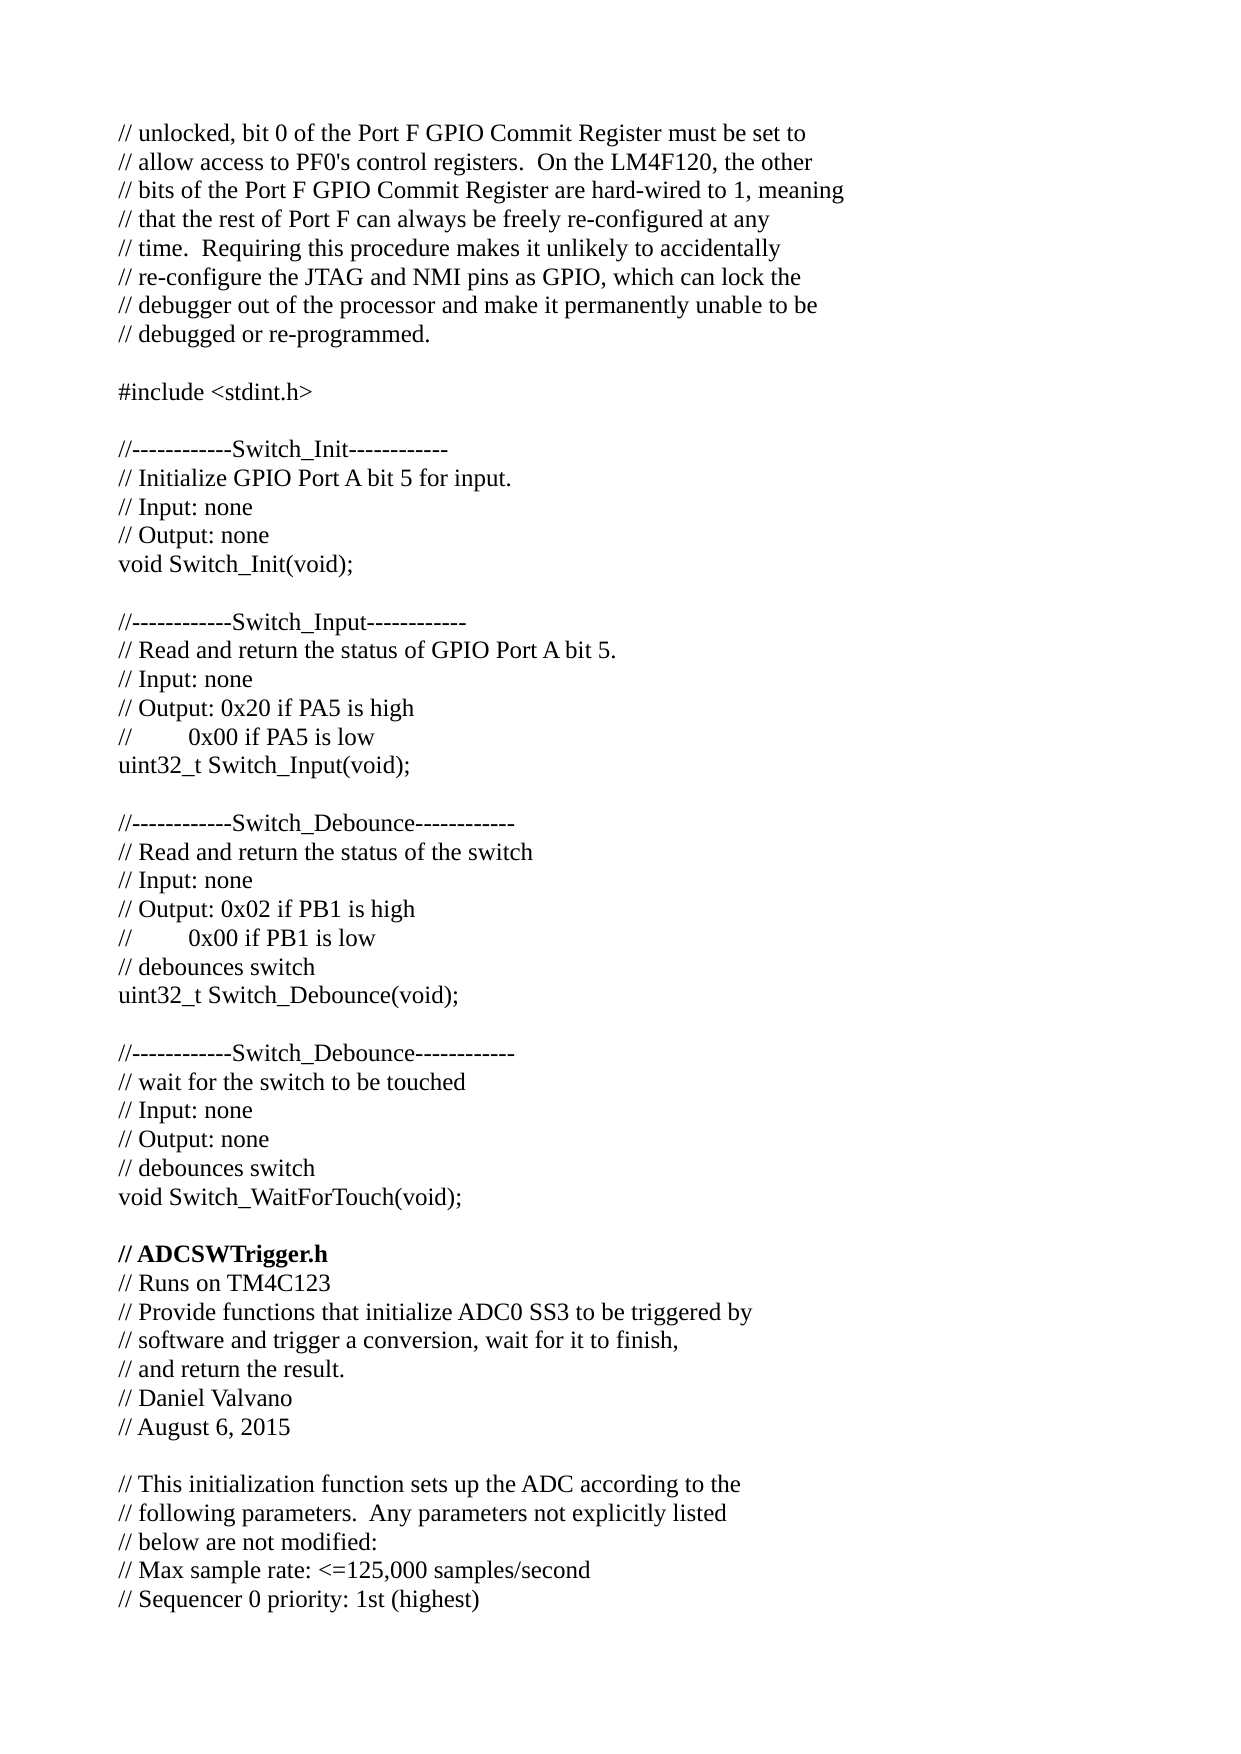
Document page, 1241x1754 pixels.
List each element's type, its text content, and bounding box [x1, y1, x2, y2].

text //------------Switch_Debounce------------ [118, 1038, 1122, 1067]
text // Output: none [118, 521, 1122, 549]
text //------------Switch_Debounce------------ [118, 808, 1122, 837]
text // unlocked, bit 0 of the Port F GPIO Commit Register must be set to [118, 118, 1122, 147]
text // below are not modified: [118, 1527, 1122, 1556]
text // wait for the switch to be touched [118, 1067, 1122, 1096]
text //------------Switch_Input------------ [118, 607, 1122, 636]
text // allow access to PF0's control registers. On the LM4F120, the other [118, 147, 1122, 176]
text // Read and return the status of GPIO Port A bit 5. [118, 636, 1122, 664]
text // Runs on TM4C123 [118, 1268, 1122, 1297]
text //------------Switch_Init------------ [118, 434, 1122, 463]
text // bits of the Port F GPIO Commit Register are hard-wired to 1, meaning [118, 176, 1122, 204]
text // software and trigger a conversion, wait for it to finish, [118, 1326, 1122, 1354]
text // time. Requiring this procedure makes it unlikely to accidentally [118, 233, 1122, 262]
text // Output: none [118, 1124, 1122, 1153]
text // Daniel Valvano [118, 1383, 1122, 1412]
text void Switch_WaitForTouch(void); [118, 1182, 1122, 1211]
text // Initialize GPIO Port A bit 5 for input. [118, 463, 1122, 492]
text // ADCSWTrigger.h [118, 1239, 1122, 1268]
text // Output: 0x02 if PB1 is high [118, 894, 1122, 923]
text // Provide functions that initialize ADC0 SS3 to be triggered by [118, 1297, 1122, 1326]
text #include <stdint.h> [118, 377, 1122, 406]
text // Sequencer 0 priority: 1st (highest) [118, 1584, 1122, 1613]
text // debounces switch [118, 1153, 1122, 1182]
text // Max sample rate: <=125,000 samples/second [118, 1556, 1122, 1584]
text // re-configure the JTAG and NMI pins as GPIO, which can lock the [118, 262, 1122, 291]
text // following parameters. Any parameters not explicitly listed [118, 1498, 1122, 1527]
text // Input: none [118, 1096, 1122, 1124]
text // debugged or re-programmed. [118, 319, 1122, 348]
text // 0x00 if PA5 is low [118, 722, 1122, 751]
text // Input: none [118, 664, 1122, 693]
text // Input: none [118, 866, 1122, 894]
text // debugger out of the processor and make it permanently unable to be [118, 291, 1122, 319]
text // August 6, 2015 [118, 1412, 1122, 1441]
text // Output: 0x20 if PA5 is high [118, 693, 1122, 722]
text // and return the result. [118, 1354, 1122, 1383]
text // Input: none [118, 492, 1122, 521]
text uint32_t Switch_Debounce(void); [118, 981, 1122, 1009]
text // that the rest of Port F can always be freely re-configured at any [118, 204, 1122, 233]
text // 0x00 if PB1 is low [118, 923, 1122, 952]
text uint32_t Switch_Input(void); [118, 751, 1122, 779]
text // Read and return the status of the switch [118, 837, 1122, 866]
text // debounces switch [118, 952, 1122, 981]
text void Switch_Init(void); [118, 549, 1122, 578]
text // This initialization function sets up the ADC according to the [118, 1469, 1122, 1498]
